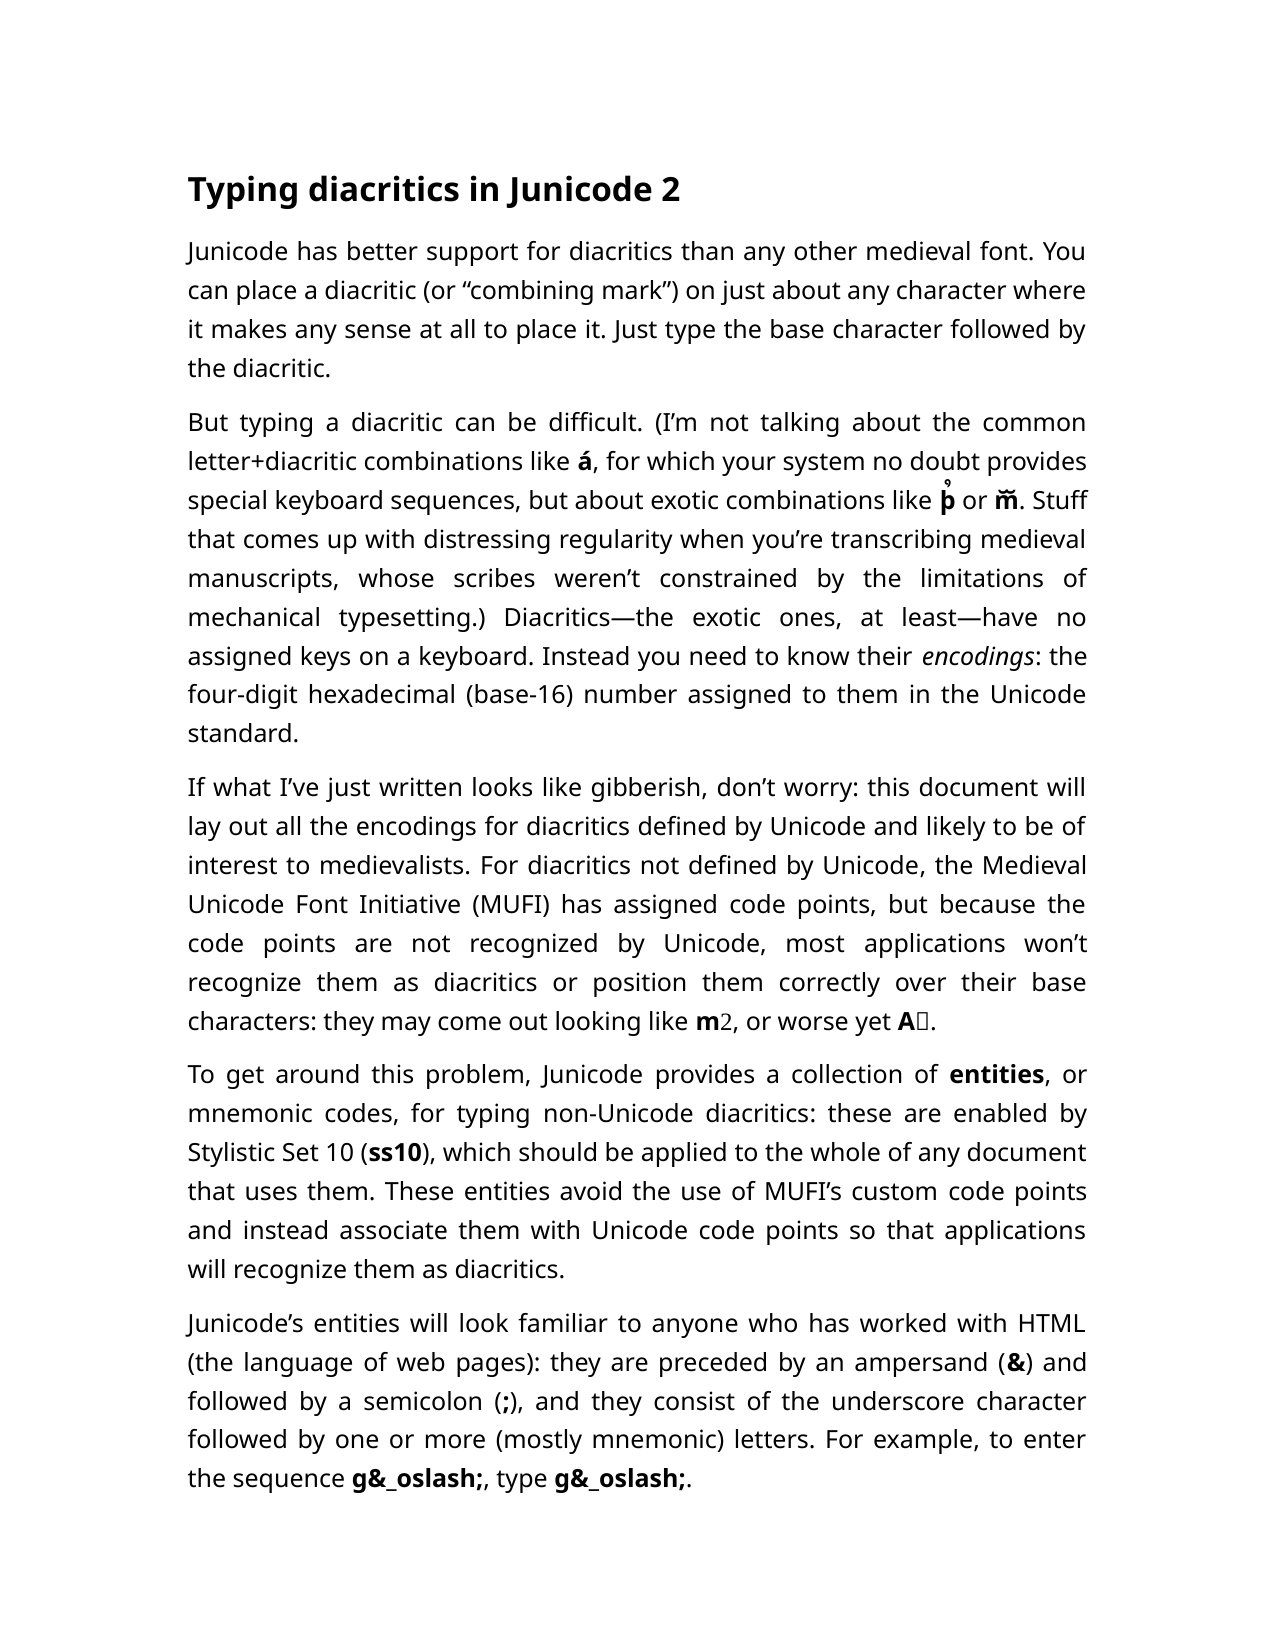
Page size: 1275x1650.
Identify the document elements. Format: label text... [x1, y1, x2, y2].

text To get around this problem, Junicode provides a collection of entities, or mnemonic codes, for typing non-Unicode diacritics: these are enabled by Stylistic Set 10 (ss10), which should be applied to the whole of any document that uses them. These entities avoid the use of MUFI’s custom code points and instead associate them with Unicode code points so that applications will recognize them as diacritics. [187, 1052, 1087, 1286]
text Junicode has better support for diacritics than any other medieval font. You can place a diacritic (or “combining mark”) on just about any character where it makes any sense at all to place it. Just type the base character followed by the diacritic. [187, 229, 1087, 385]
subtitle Typing diacritics in Junicode 2 [187, 176, 1087, 208]
text Junicode’s entities will look familiar to anyone who has worked with HTML (the language of web pages): they are preceded by an ampersand (&) and followed by a semicolon (;), and they consist of the underscore character followed by one or more (mostly mnemonic) letters. For example, to enter the sequence g&_oslash;, type g&_oslash;. [187, 1301, 1087, 1496]
text But typing a diacritic can be difficult. (I’m not talking about the common letter+diacritic combinations like á, for which your system no doubt provides special keyboard sequences, but about exotic combinations like þ᷒ or mᷓ. Stuff that comes up with distressing regularity when you’re transcribing medieval manuscripts, whose scribes weren’t constrained by the limitations of mechanical typesetting.) Diacritics—the exotic ones, at least—have no assigned keys on a keyboard. Instead you need to know their encodings: the four-digit hexadecimal (base-16) number assigned to them in the Unicode standard. [187, 400, 1087, 751]
text If what I’ve just written looks like gibberish, don’t worry: this document will lay out all the encodings for diacritics defined by Unicode and likely to be of interest to medievalists. For diacritics not defined by Unicode, the Medieval Unicode Font Initiative (MUFI) has assigned code points, but because the code points are not recognized by Unicode, most applications won’t recognize them as diacritics or position them correctly over their base characters: they may come out looking like m, or worse yet A. [187, 765, 1087, 1038]
